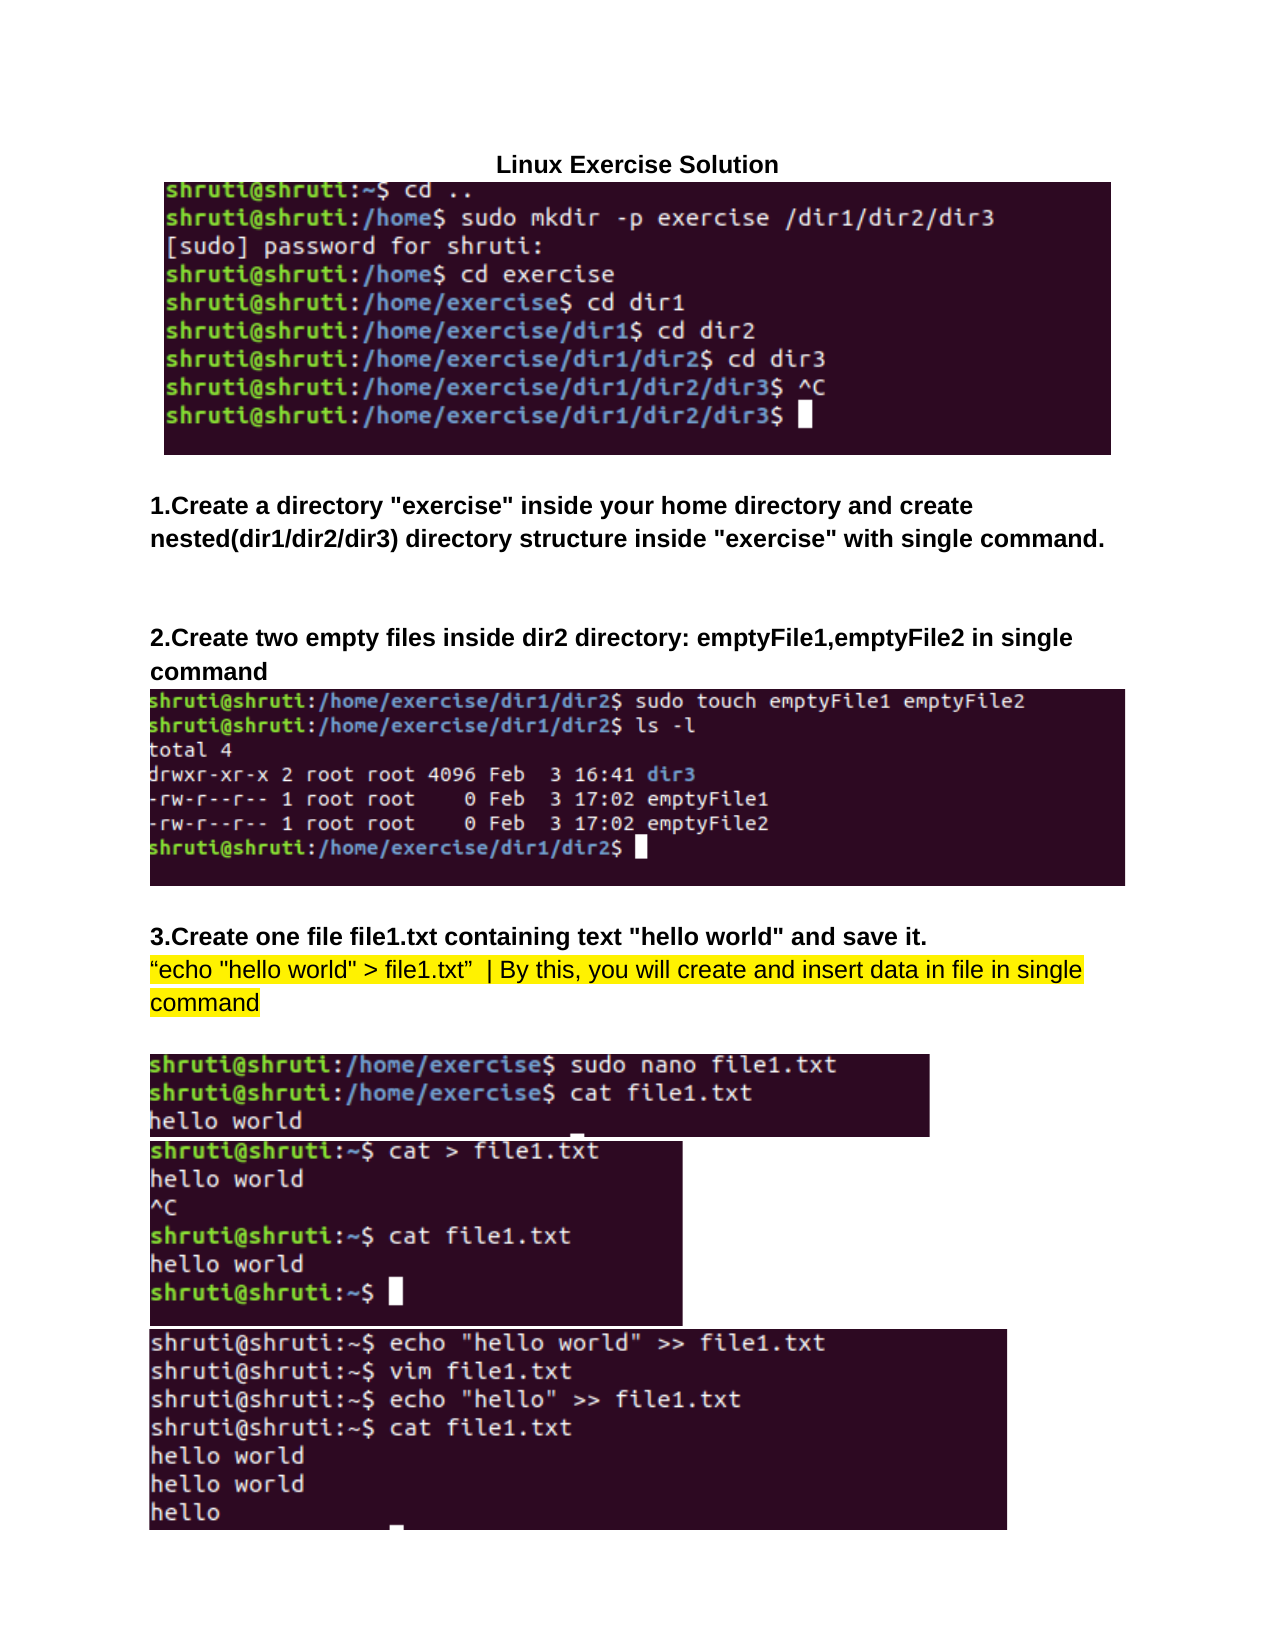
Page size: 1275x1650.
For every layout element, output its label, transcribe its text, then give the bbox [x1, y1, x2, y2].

text 2.Create two empty files inside dir2 directory: emptyFile1,emptyFile2 in single command [150, 623, 1125, 685]
text 3.Create one file file1.txt containing text "hello world" and save it. [150, 922, 1125, 951]
text Linux Exercise Solution [150, 150, 1125, 182]
picture [149, 1329, 1008, 1530]
text “echo "hello world" > file1.txt” | By this, you will create and insert data in file in single command [150, 955, 1125, 1017]
picture [164, 182, 1111, 455]
picture [150, 1141, 683, 1326]
picture [150, 1054, 930, 1137]
text 1.Create a directory "exercise" inside your home directory and create nested(dir1/dir2/dir3) directory structure inside "exercise" with single command. [150, 491, 1125, 553]
picture [150, 689, 1125, 886]
